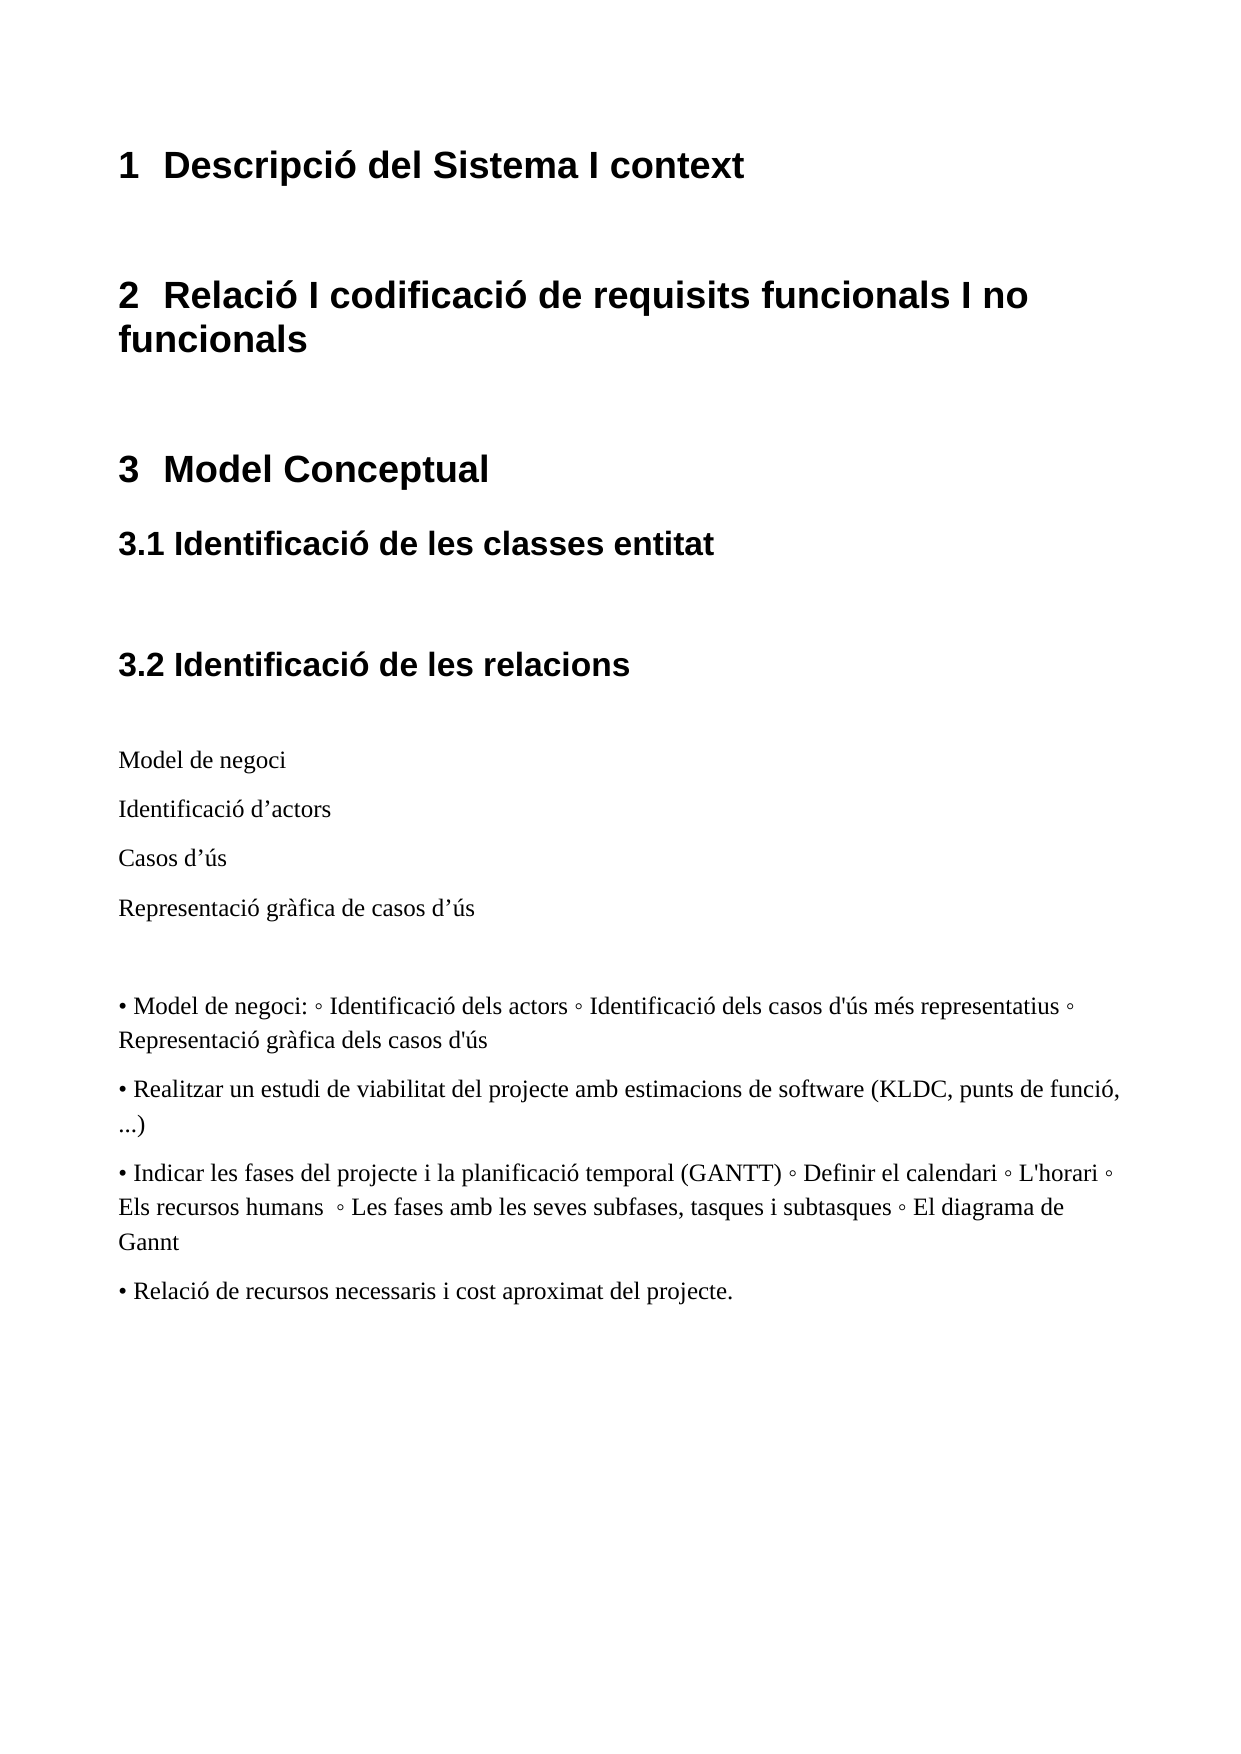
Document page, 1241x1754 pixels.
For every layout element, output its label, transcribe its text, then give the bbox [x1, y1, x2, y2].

text Identificació d’actors [118, 794, 1122, 823]
text • Relació de recursos necessaris i cost aproximat del projecte. [118, 1276, 1122, 1304]
text Model de negoci [118, 745, 1122, 774]
text • Indicar les fases del projecte i la planificació temporal (GANTT) ◦ Definir el calendari ◦ L'horari ◦ Els recursos humans ◦ Les fases amb les seves subfases, tasques i subtasques ◦ El diagrama de Gannt [118, 1158, 1122, 1256]
subtitle 3.1 Identificació de les classes entitat [118, 524, 1122, 563]
text • Model de negoci: ◦ Identificació dels actors ◦ Identificació dels casos d'ús més representatius ◦ Representació gràfica dels casos d'ús [118, 991, 1122, 1054]
subtitle Model Conceptual [118, 447, 1122, 491]
subtitle Relació I codificació de requisits funcionals I no funcionals [118, 273, 1122, 361]
text Casos d’ús [118, 843, 1122, 872]
subtitle Descripció del Sistema I context [118, 143, 1122, 187]
text Representació gràfica de casos d’ús [118, 893, 1122, 921]
text • Realitzar un estudi de viabilitat del projecte amb estimacions de software (KLDC, punts de funció, ...) [118, 1074, 1122, 1137]
subtitle 3.2 Identificació de les relacions [118, 645, 1122, 684]
